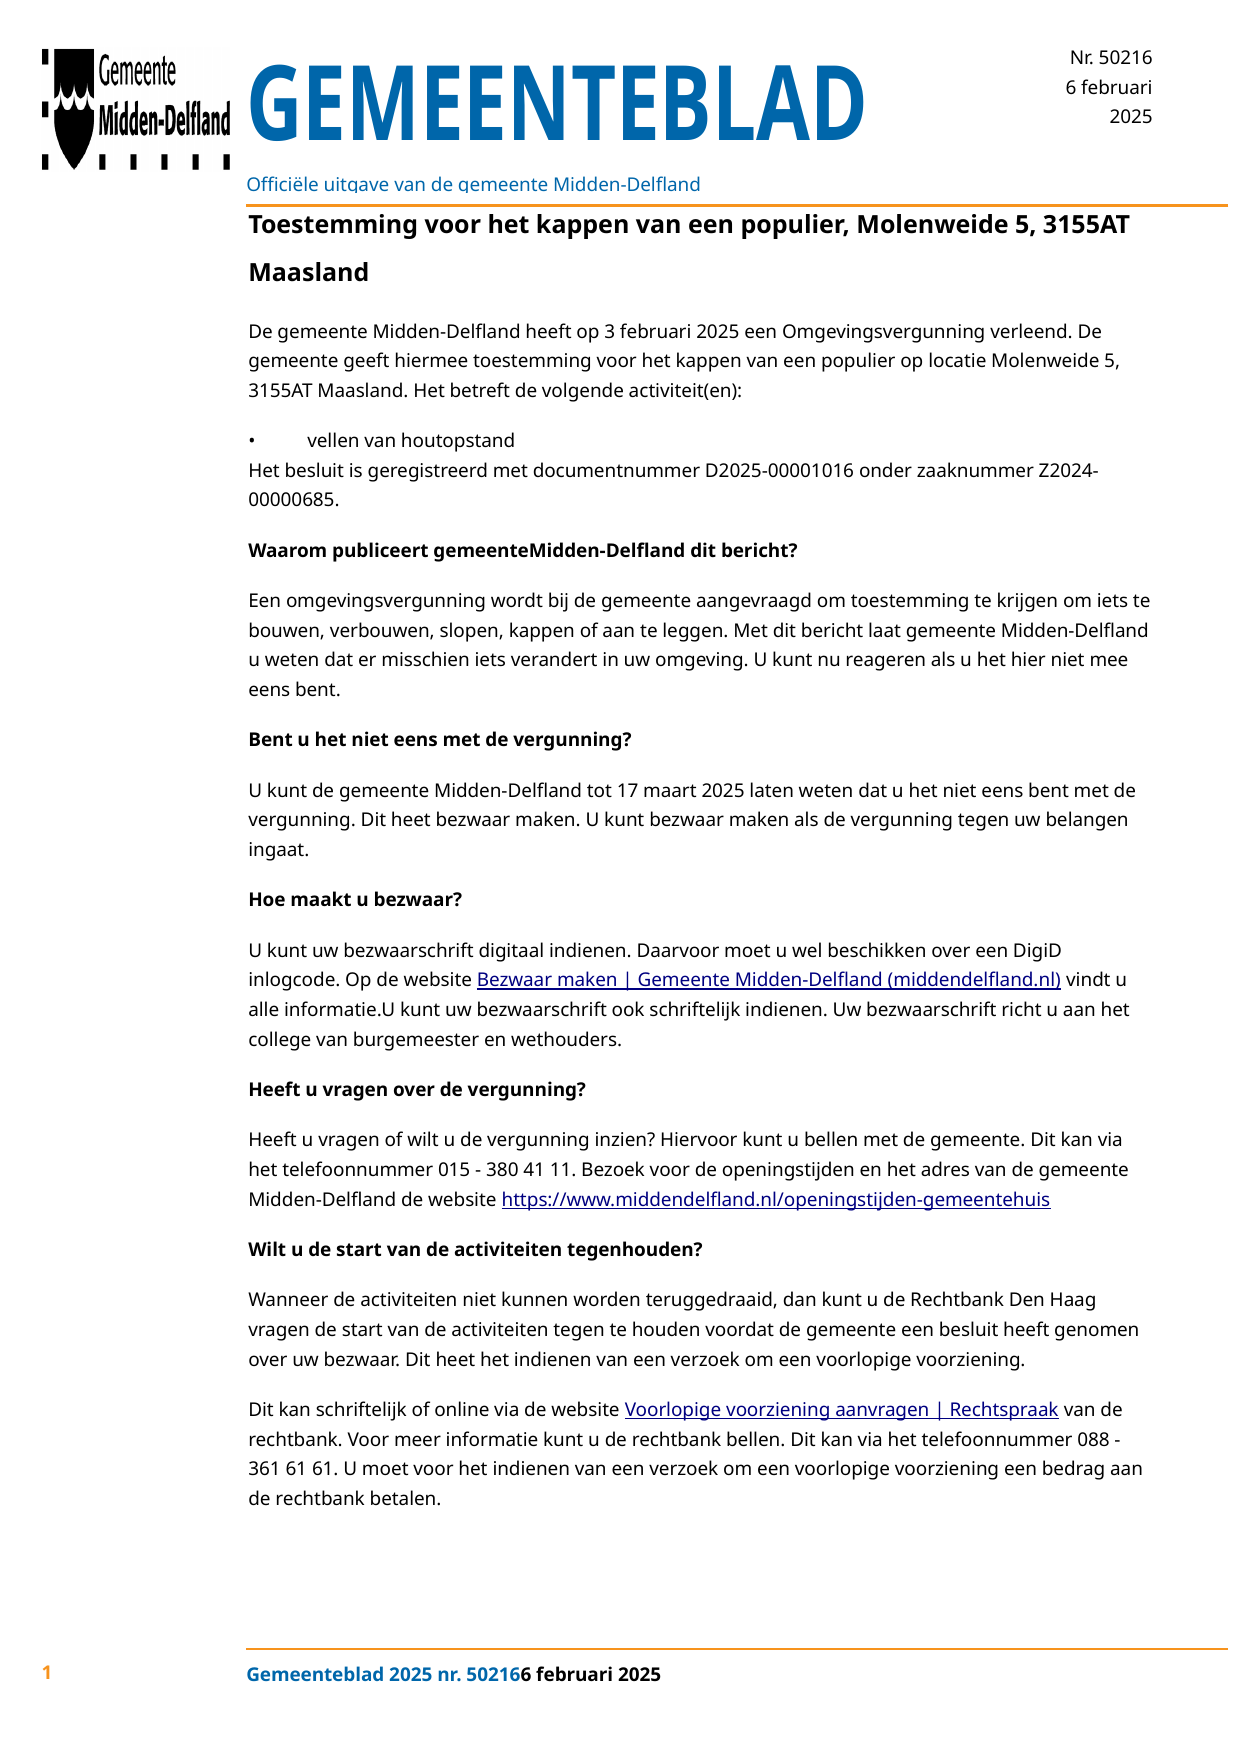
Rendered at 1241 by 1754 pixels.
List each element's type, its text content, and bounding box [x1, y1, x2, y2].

text Heeft u vragen of wilt u de vergunning inzien? Hiervoor kunt u bellen met de gemeente. Dit kan via het telefoonnummer 015 - 380 41 11. Bezoek voor de openingstijden en het adres van de gemeente Midden-Delfland de website https://www.middendelfland.nl/openingstijden-gemeentehuis [248, 1127, 1152, 1212]
text Bent u het niet eens met de vergunning? [248, 727, 1152, 752]
text Een omgevingsvergunning wordt bij de gemeente aangevraagd om toestemming te krijgen om iets te bouwen, verbouwen, slopen, kappen of aan te leggen. Met dit bericht laat gemeente Midden-Delfland u weten dat er misschien iets verandert in uw omgeving. U kunt nu reageren als u het hier niet mee eens bent. [248, 587, 1152, 702]
text U kunt de gemeente Midden-Delfland tot 17 maart 2025 laten weten dat u het niet eens bent met de vergunning. Dit heet bezwaar maken. U kunt bezwaar maken als de vergunning tegen uw belangen ingaat. [248, 777, 1152, 862]
text Het besluit is geregistreerd met documentnummer D2025-00001016 onder zaaknummer Z2024-00000685. [248, 457, 1152, 512]
text Heeft u vragen over de vergunning? [248, 1076, 1152, 1102]
text Dit kan schriftelijk of online via de website Voorlopige voorziening aanvragen | Rechtspraak van de rechtbank. Voor meer informatie kunt u de rechtbank bellen. Dit kan via het telefoonnummer 088 - 361 61 61. U moet voor het indienen van een verzoek om een voorlopige voorziening een bedrag aan de rechtbank betalen. [248, 1396, 1152, 1511]
text U kunt uw bezwaarschrift digitaal indienen. Daarvoor moet u wel beschikken over een DigiD inlogcode. Op de website Bezwaar maken | Gemeente Midden-Delfland (middendelfland.nl) vindt u alle informatie.U kunt uw bezwaarschrift ook schriftelijk indienen. Uw bezwaarschrift richt u aan het college van burgemeester en wethouders. [248, 937, 1152, 1052]
list vellen van houtopstand [248, 427, 1152, 453]
text Hoe maakt u bezwaar? [248, 887, 1152, 912]
text Wanneer de activiteiten niet kunnen worden teruggedraaid, dan kunt u de Rechtbank Den Haag vragen de start van de activiteiten tegen te houden voordat de gemeente een besluit heeft genomen over uw bezwaar. Dit heet het indienen van een verzoek om een voorlopige voorziening. [248, 1287, 1152, 1372]
text De gemeente Midden-Delfland heeft op 3 februari 2025 een Omgevingsvergunning verleend. De gemeente geeft hiermee toestemming voor het kappen van een populier op locatie Molenweide 5, 3155AT Maasland. Het betreft de volgende activiteit(en): [248, 318, 1152, 403]
picture [41, 47, 231, 172]
text Toestemming voor het kappen van een populier, Molenweide 5, 3155AT Maasland [248, 207, 1152, 288]
text Waarom publiceert gemeenteMidden-Delfland dit bericht? [248, 537, 1152, 563]
text Wilt u de start van de activiteiten tegenhouden? [248, 1236, 1152, 1262]
